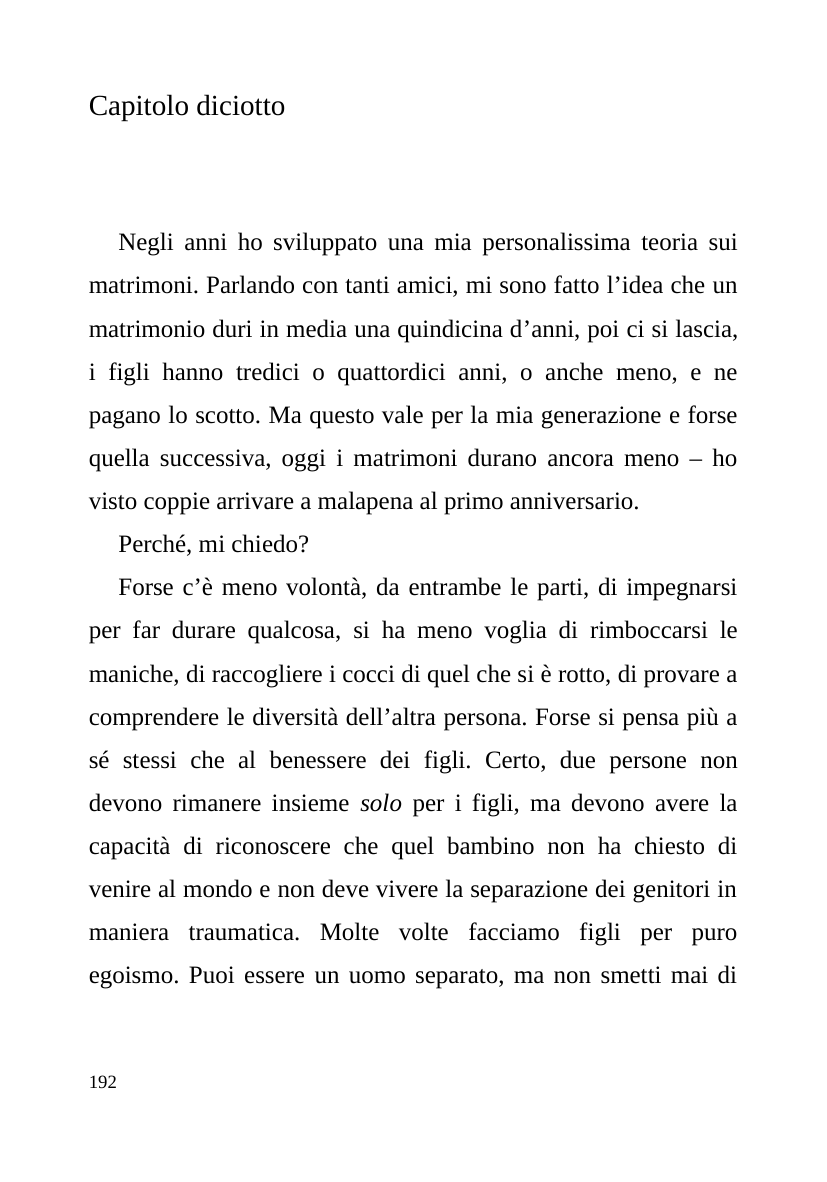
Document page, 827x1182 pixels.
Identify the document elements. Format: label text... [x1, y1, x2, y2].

text Capitolo diciotto [88, 88, 738, 122]
text Forse c’è meno volontà, da entrambe le parti, di impegnarsi per far durare qualcosa, si ha meno voglia di rimboccarsi le maniche, di raccogliere i cocci di quel che si è rotto, di provare a comprendere le diversità dell’altra persona. Forse si pensa più a sé stessi che al benessere dei figli. Certo, due persone non devono rimanere insieme solo per i figli, ma devono avere la capacità di riconoscere che quel bambino non ha chiesto di venire al mondo e non deve vivere la separazione dei genitori in maniera traumatica. Molte volte facciamo figli per puro egoismo. Puoi essere un uomo separato, ma non smetti mai di [88, 572, 738, 989]
text Perché, mi chiedo? [88, 529, 738, 558]
text Negli anni ho sviluppato una mia personalissima teoria sui matrimoni. Parlando con tanti amici, mi sono fatto l’idea che un matrimonio duri in media una quindicina d’anni, poi ci si lascia, i figli hanno tredici o quattordici anni, o anche meno, e ne pagano lo scotto. Ma questo vale per la mia generazione e forse quella successiva, oggi i matrimoni durano ancora meno – ho visto coppie arrivare a malapena al primo anniversario. [88, 227, 738, 515]
